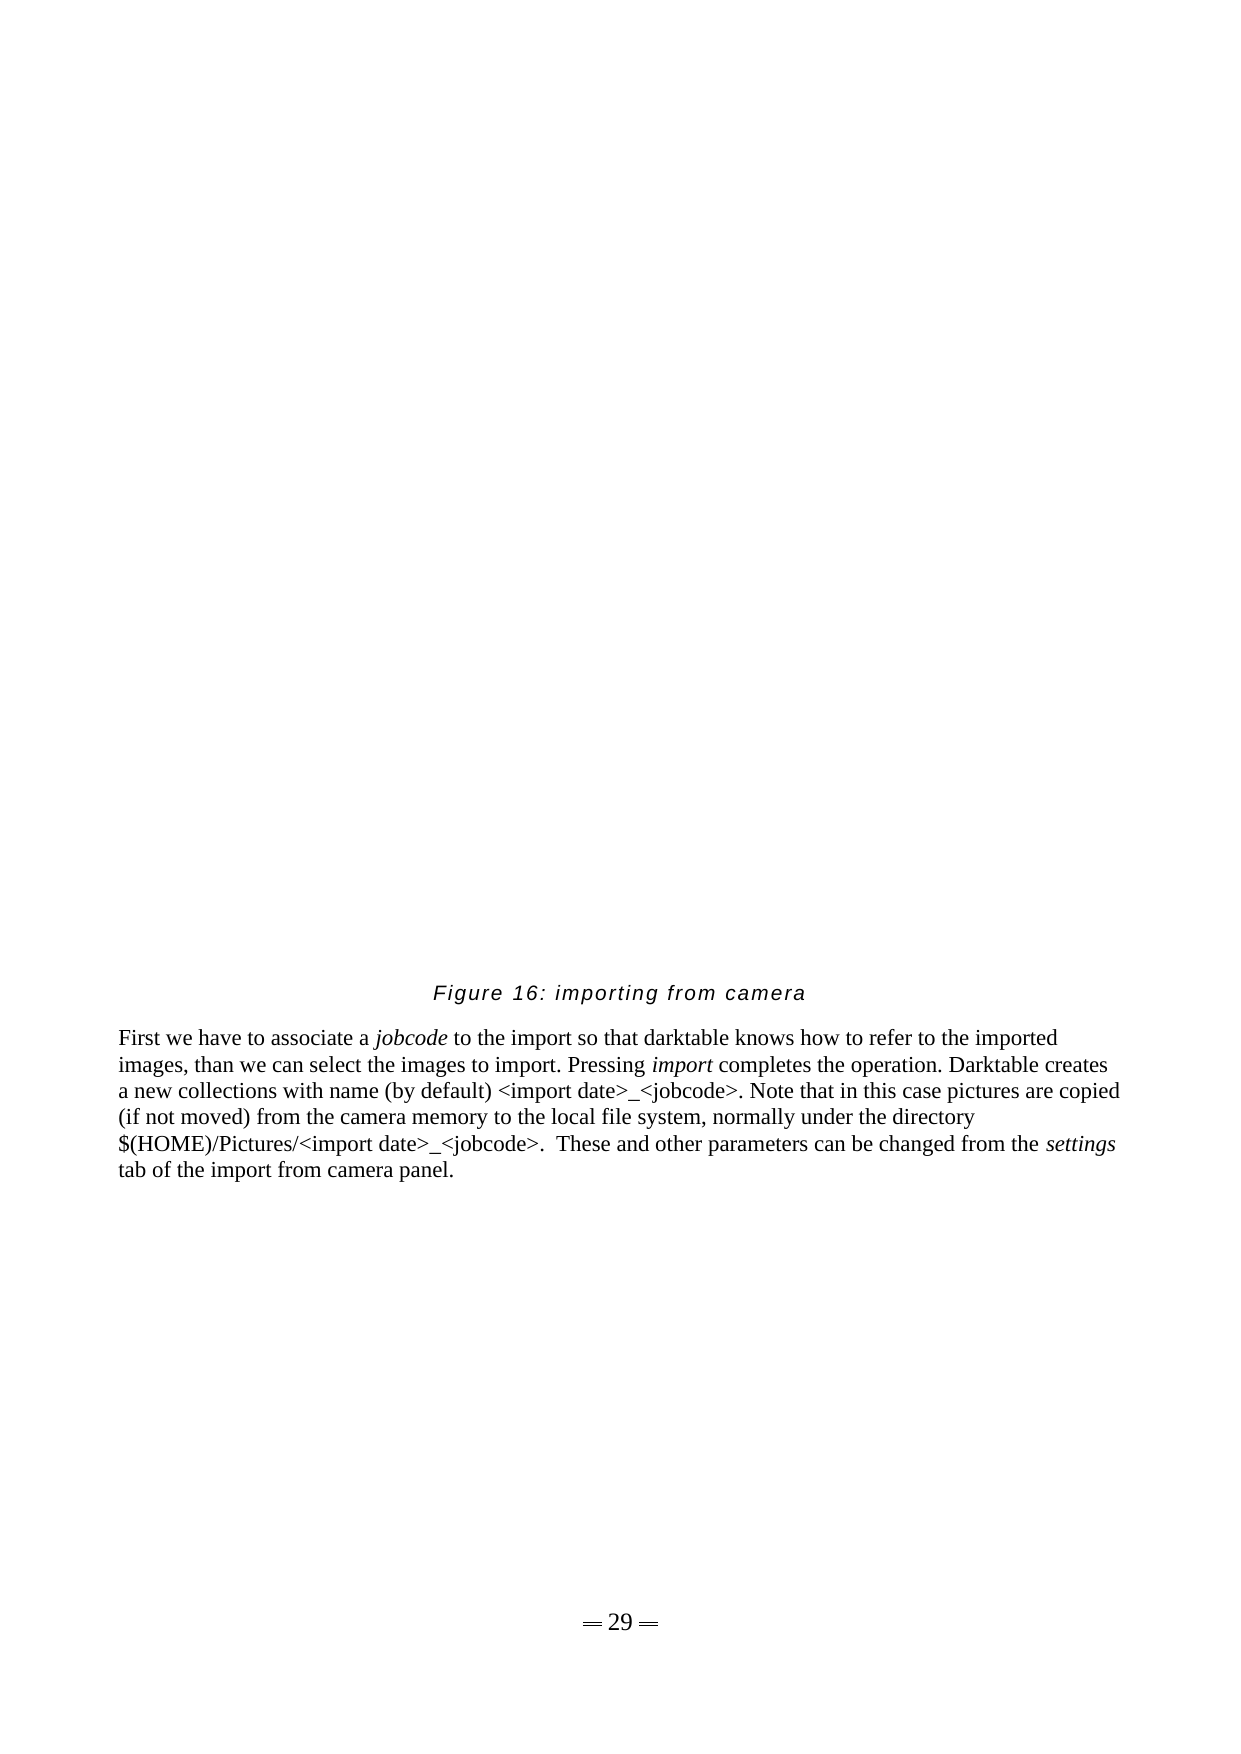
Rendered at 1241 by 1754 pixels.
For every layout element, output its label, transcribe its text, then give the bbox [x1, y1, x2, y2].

text First we have to associate a jobcode to the import so that darktable knows how to refer to the imported images, than we can select the images to import. Pressing import completes the operation. Darktable creates a new collections with name (by default) <import date>_<jobcode>. Note that in this case pictures are copied (if not moved) from the camera memory to the local file system, normally under the directory $(HOME)/Pictures/<import date>_<jobcode>. These and other parameters can be changed from the settings tab of the import from camera panel. [118, 118, 1122, 1182]
text Figure 16: importing from camera [269, 140, 971, 1004]
